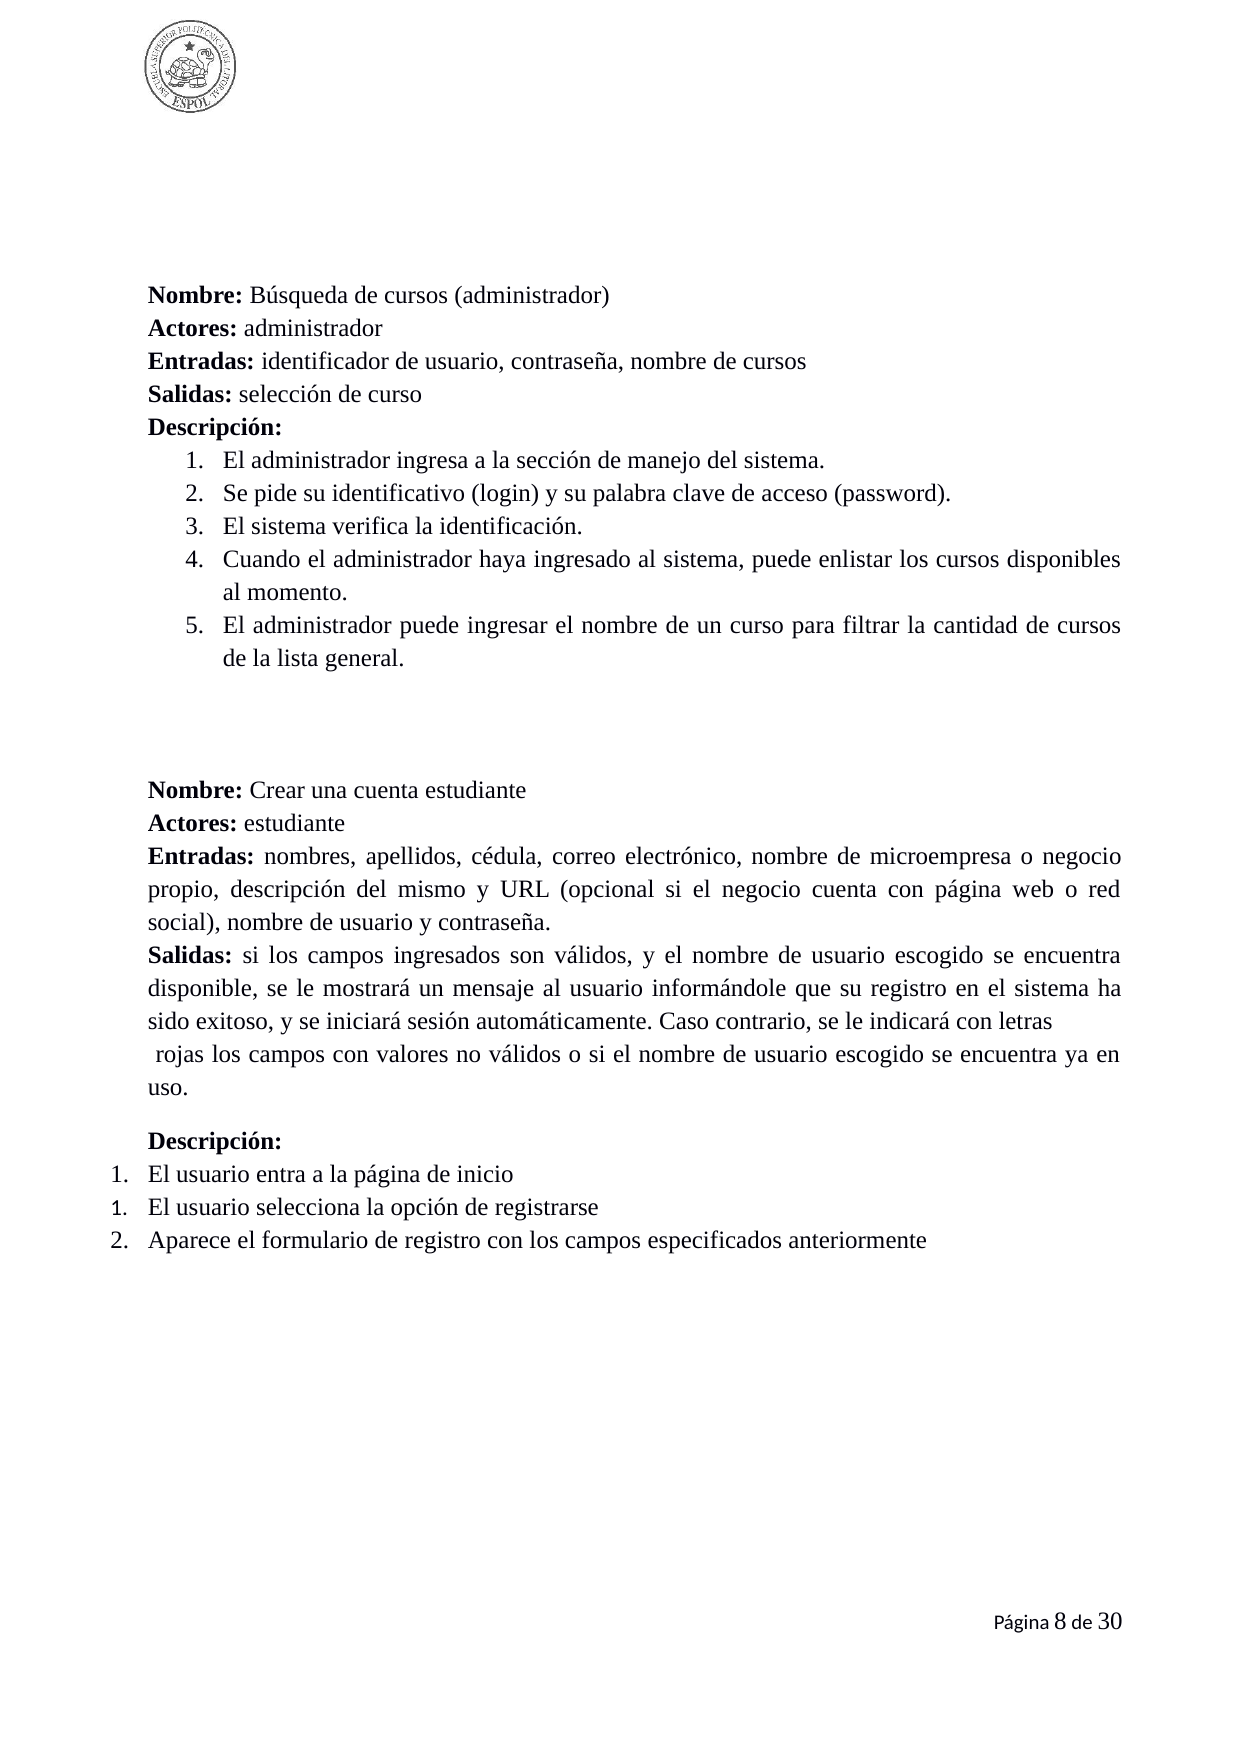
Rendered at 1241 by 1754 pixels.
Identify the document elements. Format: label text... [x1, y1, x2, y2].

list El sistema verifica la identificación. [185, 511, 1122, 540]
text Entradas: nombres, apellidos, cédula, correo electrónico, nombre de microempresa o negocio propio, descripción del mismo y URL (opcional si el negocio cuenta con página web o red social), nombre de usuario y contraseña. [148, 841, 1122, 936]
list El administrador ingresa a la sección de manejo del sistema. [185, 445, 1122, 474]
text Salidas: si los campos ingresados son válidos, y el nombre de usuario escogido se encuentra disponible, se le mostrará un mensaje al usuario informándole que su registro en el sistema ha sido exitoso, y se iniciará sesión automáticamente. Caso contrario, se le indicará con letras [148, 940, 1122, 1035]
text Salidas: selección de curso [148, 379, 1122, 408]
list Aparece el formulario de registro con los campos especificados anteriormente [110, 1226, 1122, 1254]
text Actores: administrador [148, 313, 1122, 342]
text Actores: estudiante [148, 808, 1122, 837]
list Cuando el administrador haya ingresado al sistema, puede enlistar los cursos disponibles al momento. [185, 544, 1122, 606]
list Se pide su identificativo (login) y su palabra clave de acceso (password). [185, 478, 1122, 507]
text Nombre: Crear una cuenta estudiante [148, 775, 1122, 804]
list El usuario selecciona la opción de registrarse [110, 1192, 1122, 1221]
list El usuario entra a la página de inicio [110, 1159, 1122, 1188]
text Descripción: [148, 1126, 1122, 1155]
text rojas los campos con valores no válidos o si el nombre de usuario escogido se encuentra ya en uso. [148, 1039, 1122, 1101]
text Nombre: Búsqueda de cursos (administrador) [148, 280, 1122, 308]
text Entradas: identificador de usuario, contraseña, nombre de cursos [148, 346, 1122, 374]
text Descripción: [148, 412, 1122, 441]
list El administrador puede ingresar el nombre de un curso para filtrar la cantidad de cursos de la lista general. [185, 610, 1122, 672]
